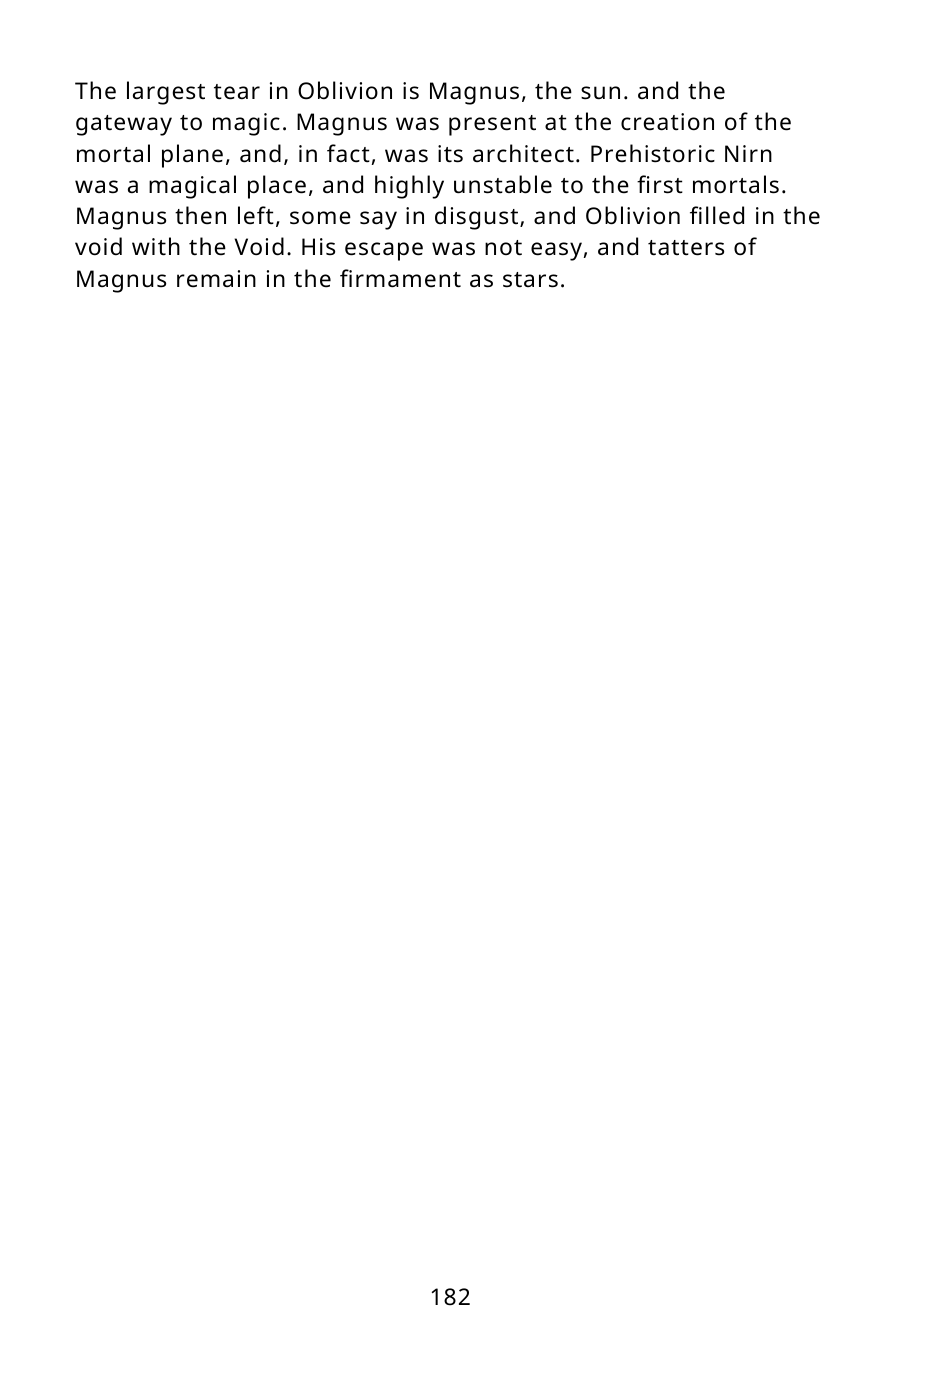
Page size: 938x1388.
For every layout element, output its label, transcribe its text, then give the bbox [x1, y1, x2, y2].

text The largest tear in Oblivion is Magnus, the sun. and the gateway to magic. Magnus was present at the creation of the mortal plane, and, in fact, was its architect. Prehistoric Nirn was a magical place, and highly unstable to the first mortals. Magnus then left, some say in disgust, and Oblivion filled in the void with the Void. His escape was not easy, and tatters of Magnus remain in the firmament as stars. [75, 75, 825, 294]
